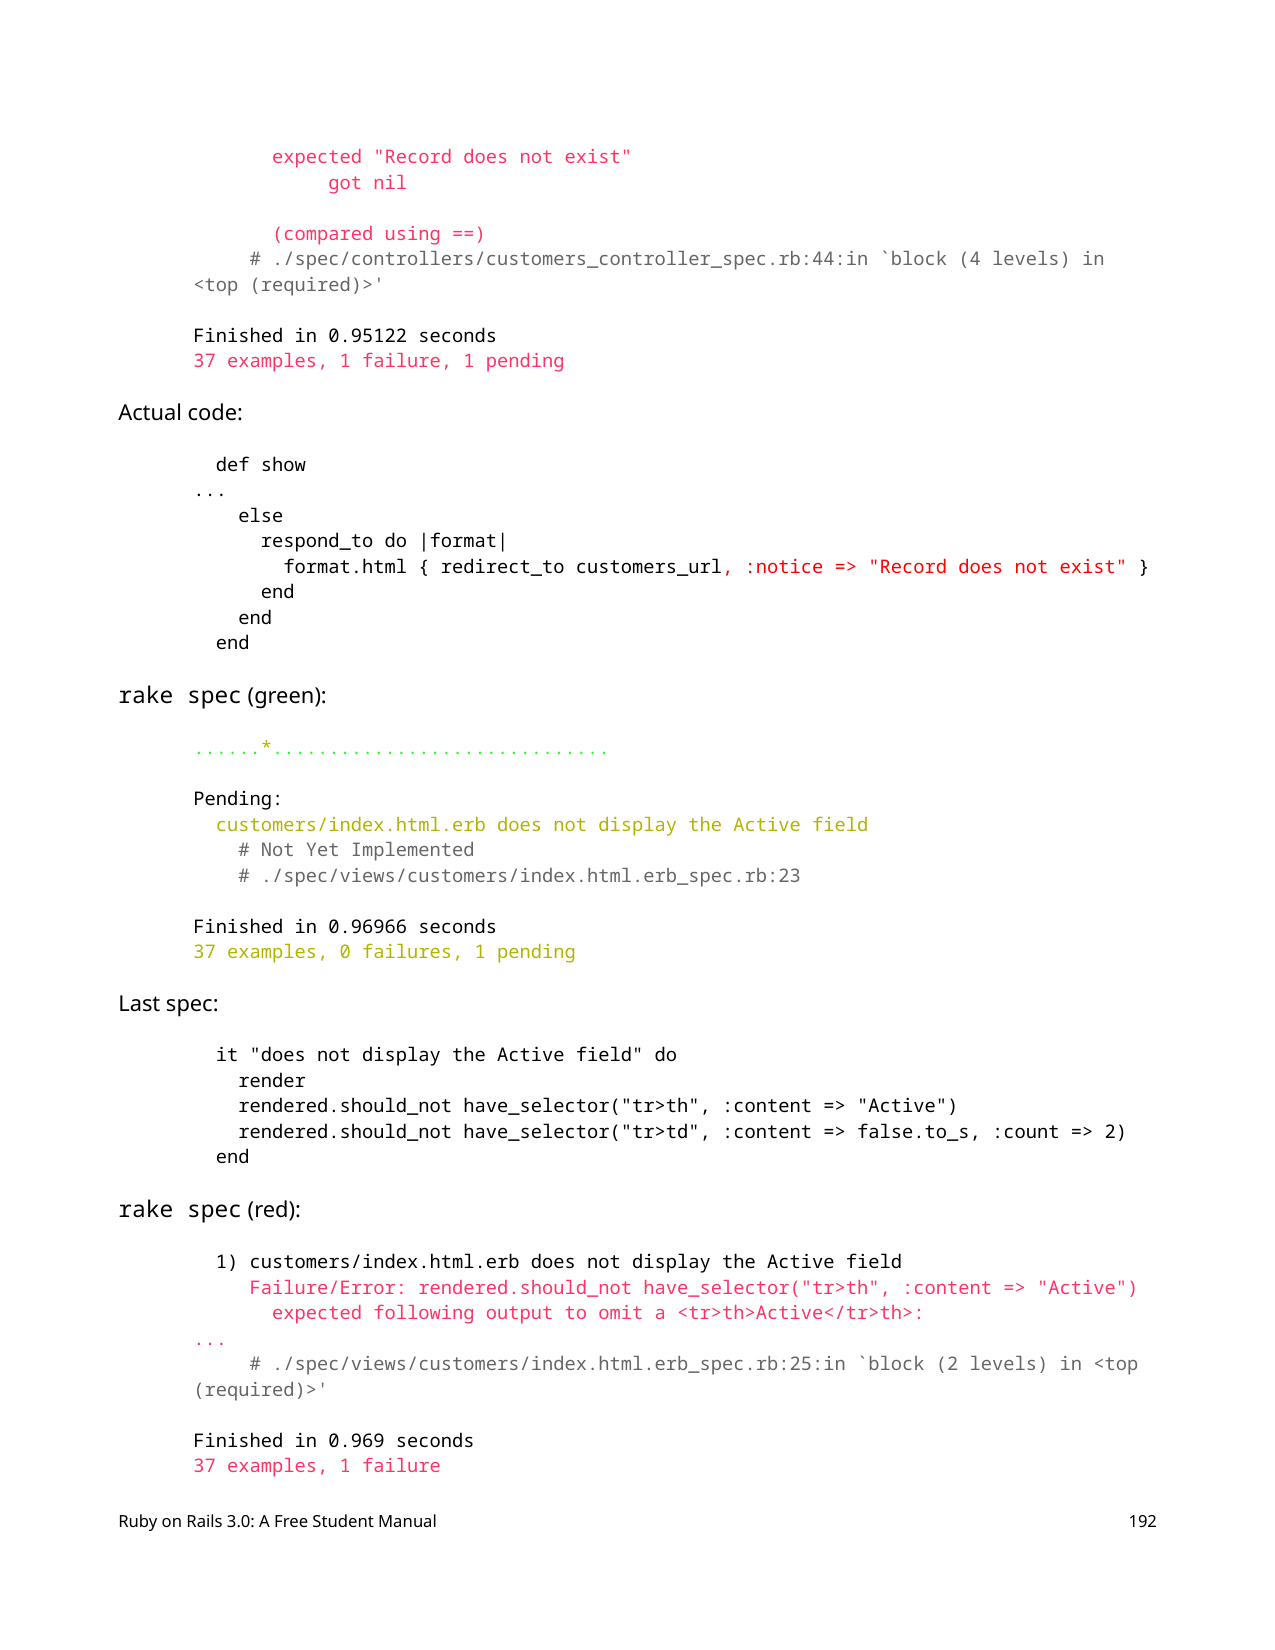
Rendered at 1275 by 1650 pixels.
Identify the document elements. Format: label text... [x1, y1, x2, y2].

text rake spec (red): [118, 1193, 1157, 1224]
text 1) customers/index.html.erb does not display the Active field Failure/Error: rendered.should_not have_selector("tr>th", :content => "Active") expected following output to omit a <tr>th>Active</tr>th>: ... # ./spec/views/customers/index.html.erb_spec.rb:25:in `block (2 levels) in <top (required)>' Finished in 0.969 seconds 37 examples, 1 failure [193, 1248, 1157, 1478]
text ......*.............................. Pending: customers/index.html.erb does not display the Active field # Not Yet Implemented # ./spec/views/customers/index.html.erb_spec.rb:23 Finished in 0.96966 seconds 37 examples, 0 failures, 1 pending [193, 734, 1157, 964]
text it "does not display the Active field" do render rendered.should_not have_selector("tr>th", :content => "Active") rendered.should_not have_selector("tr>td", :content => false.to_s, :count => 2) end [193, 1042, 1157, 1169]
text Last spec: [118, 988, 1157, 1018]
text def show ... else respond_to do |format| format.html { redirect_to customers_url, :notice => "Record does not exist" } end end end [193, 451, 1157, 655]
text expected "Record does not exist" got nil (compared using ==) # ./spec/controllers/customers_controller_spec.rb:44:in `block (4 levels) in <top (required)>' Finished in 0.95122 seconds 37 examples, 1 failure, 1 pending [193, 118, 1157, 373]
text rake spec (green): [118, 679, 1157, 710]
text Actual code: [118, 397, 1157, 427]
